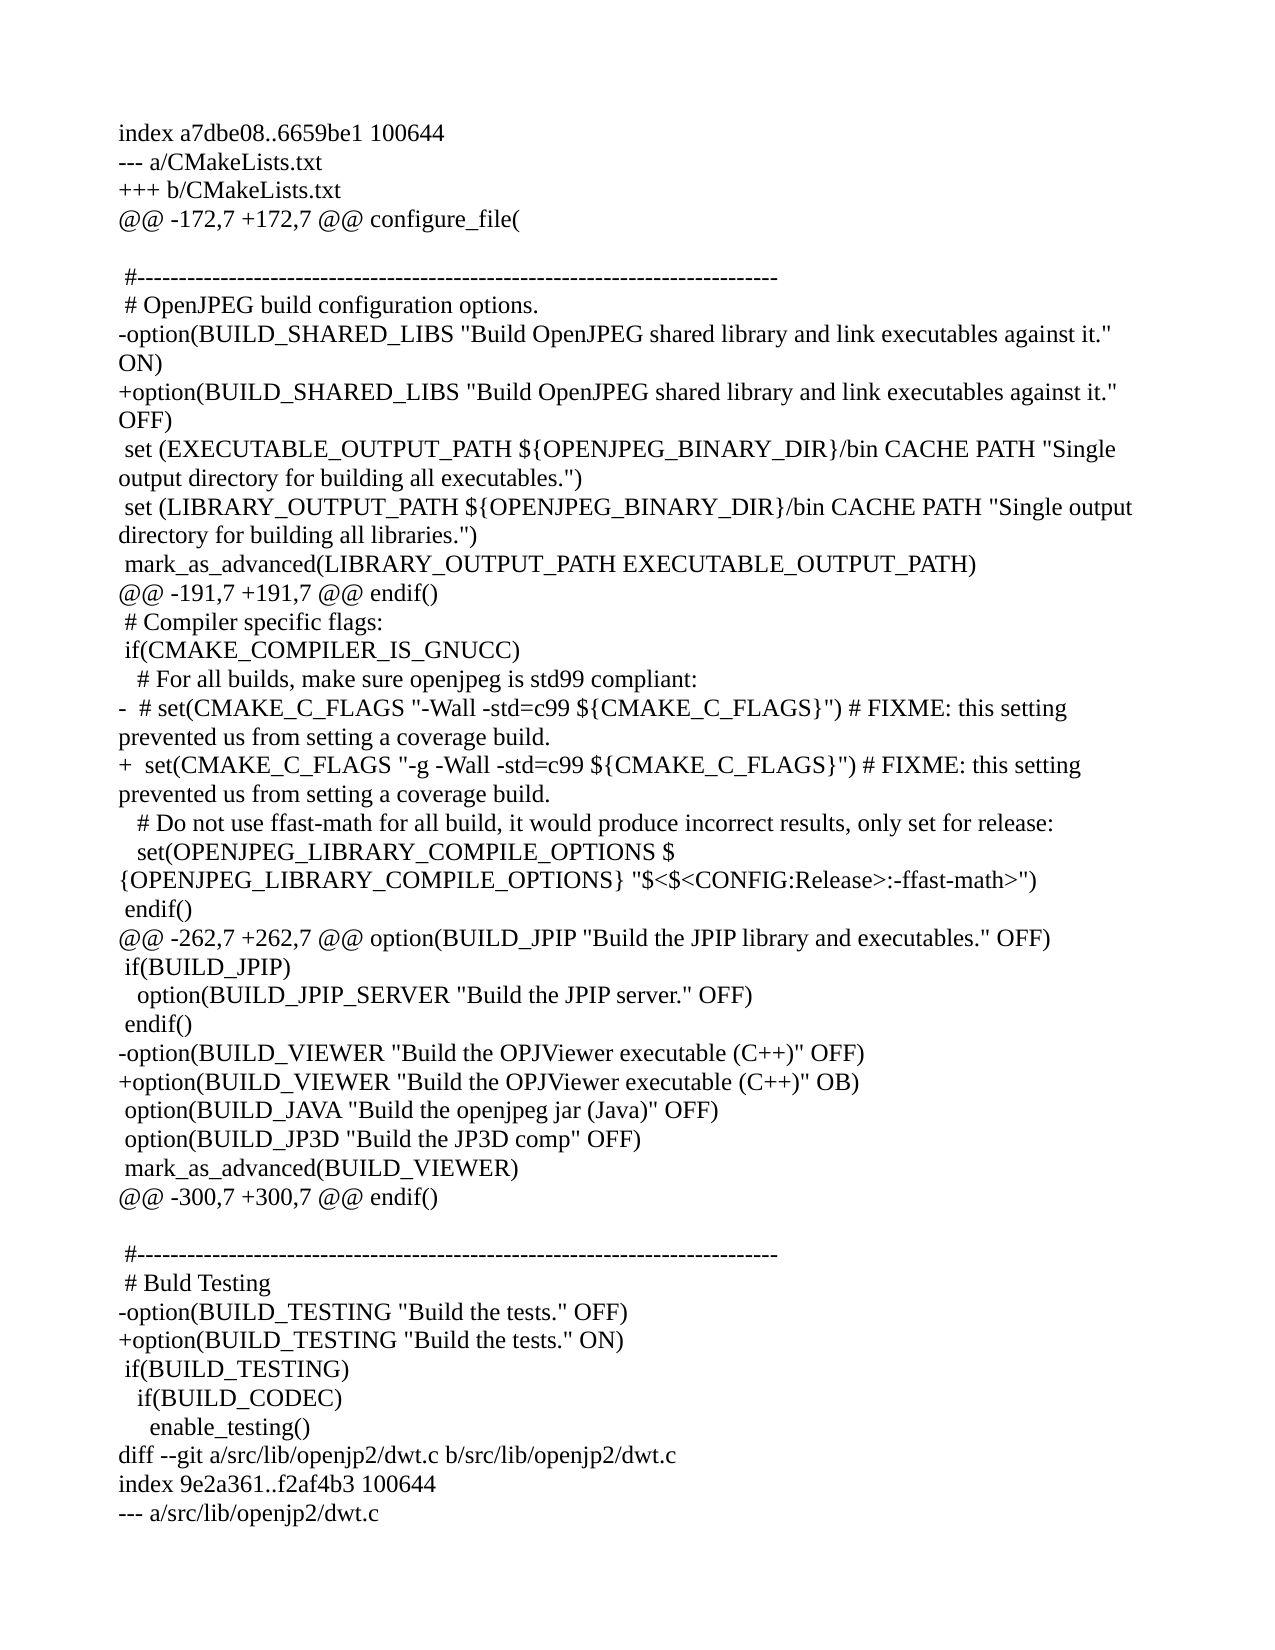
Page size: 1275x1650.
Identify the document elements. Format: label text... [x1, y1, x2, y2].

text @@ -191,7 +191,7 @@ endif() [118, 578, 1157, 607]
text @@ -300,7 +300,7 @@ endif() [118, 1182, 1157, 1211]
text if(BUILD_CODEC) [118, 1383, 1157, 1412]
text diff --git a/src/lib/openjp2/dwt.c b/src/lib/openjp2/dwt.c [118, 1441, 1157, 1469]
text index 9e2a361..f2af4b3 100644 [118, 1469, 1157, 1498]
text -option(BUILD_SHARED_LIBS "Build OpenJPEG shared library and link executables against it." ON) [118, 319, 1157, 377]
text +++ b/CMakeLists.txt [118, 176, 1157, 204]
text endif() [118, 1009, 1157, 1038]
text # OpenJPEG build configuration options. [118, 291, 1157, 319]
text --- a/CMakeLists.txt [118, 147, 1157, 176]
text # Compiler specific flags: [118, 607, 1157, 636]
text set (EXECUTABLE_OUTPUT_PATH ${OPENJPEG_BINARY_DIR}/bin CACHE PATH "Single output directory for building all executables.") [118, 434, 1157, 492]
text set (LIBRARY_OUTPUT_PATH ${OPENJPEG_BINARY_DIR}/bin CACHE PATH "Single output directory for building all libraries.") [118, 492, 1157, 549]
text option(BUILD_JAVA "Build the openjpeg jar (Java)" OFF) [118, 1096, 1157, 1124]
text mark_as_advanced(BUILD_VIEWER) [118, 1153, 1157, 1182]
text --- a/src/lib/openjp2/dwt.c [118, 1498, 1157, 1527]
text option(BUILD_JP3D "Build the JP3D comp" OFF) [118, 1124, 1157, 1153]
text if(BUILD_TESTING) [118, 1354, 1157, 1383]
text # Do not use ffast-math for all build, it would produce incorrect results, only set for release: [118, 808, 1157, 837]
text set(OPENJPEG_LIBRARY_COMPILE_OPTIONS ${OPENJPEG_LIBRARY_COMPILE_OPTIONS} "$<$<CONFIG:Release>:-ffast-math>") [118, 837, 1157, 894]
text @@ -262,7 +262,7 @@ option(BUILD_JPIP "Build the JPIP library and executables." OFF) [118, 923, 1157, 952]
text if(CMAKE_COMPILER_IS_GNUCC) [118, 636, 1157, 664]
text + set(CMAKE_C_FLAGS "-g -Wall -std=c99 ${CMAKE_C_FLAGS}") # FIXME: this setting prevented us from setting a coverage build. [118, 751, 1157, 808]
text # Buld Testing [118, 1268, 1157, 1297]
text enable_testing() [118, 1412, 1157, 1441]
text @@ -172,7 +172,7 @@ configure_file( [118, 204, 1157, 233]
text index a7dbe08..6659be1 100644 [118, 118, 1157, 147]
text +option(BUILD_VIEWER "Build the OPJViewer executable (C++)" OB) [118, 1067, 1157, 1096]
text -option(BUILD_TESTING "Build the tests." OFF) [118, 1297, 1157, 1326]
text mark_as_advanced(LIBRARY_OUTPUT_PATH EXECUTABLE_OUTPUT_PATH) [118, 549, 1157, 578]
text # For all builds, make sure openjpeg is std99 compliant: [118, 664, 1157, 693]
text +option(BUILD_SHARED_LIBS "Build OpenJPEG shared library and link executables against it." OFF) [118, 377, 1157, 434]
text if(BUILD_JPIP) [118, 952, 1157, 981]
text -option(BUILD_VIEWER "Build the OPJViewer executable (C++)" OFF) [118, 1038, 1157, 1067]
text endif() [118, 894, 1157, 923]
text #----------------------------------------------------------------------------- [118, 1239, 1157, 1268]
text #----------------------------------------------------------------------------- [118, 262, 1157, 291]
text option(BUILD_JPIP_SERVER "Build the JPIP server." OFF) [118, 981, 1157, 1009]
text +option(BUILD_TESTING "Build the tests." ON) [118, 1326, 1157, 1354]
text - # set(CMAKE_C_FLAGS "-Wall -std=c99 ${CMAKE_C_FLAGS}") # FIXME: this setting prevented us from setting a coverage build. [118, 693, 1157, 751]
